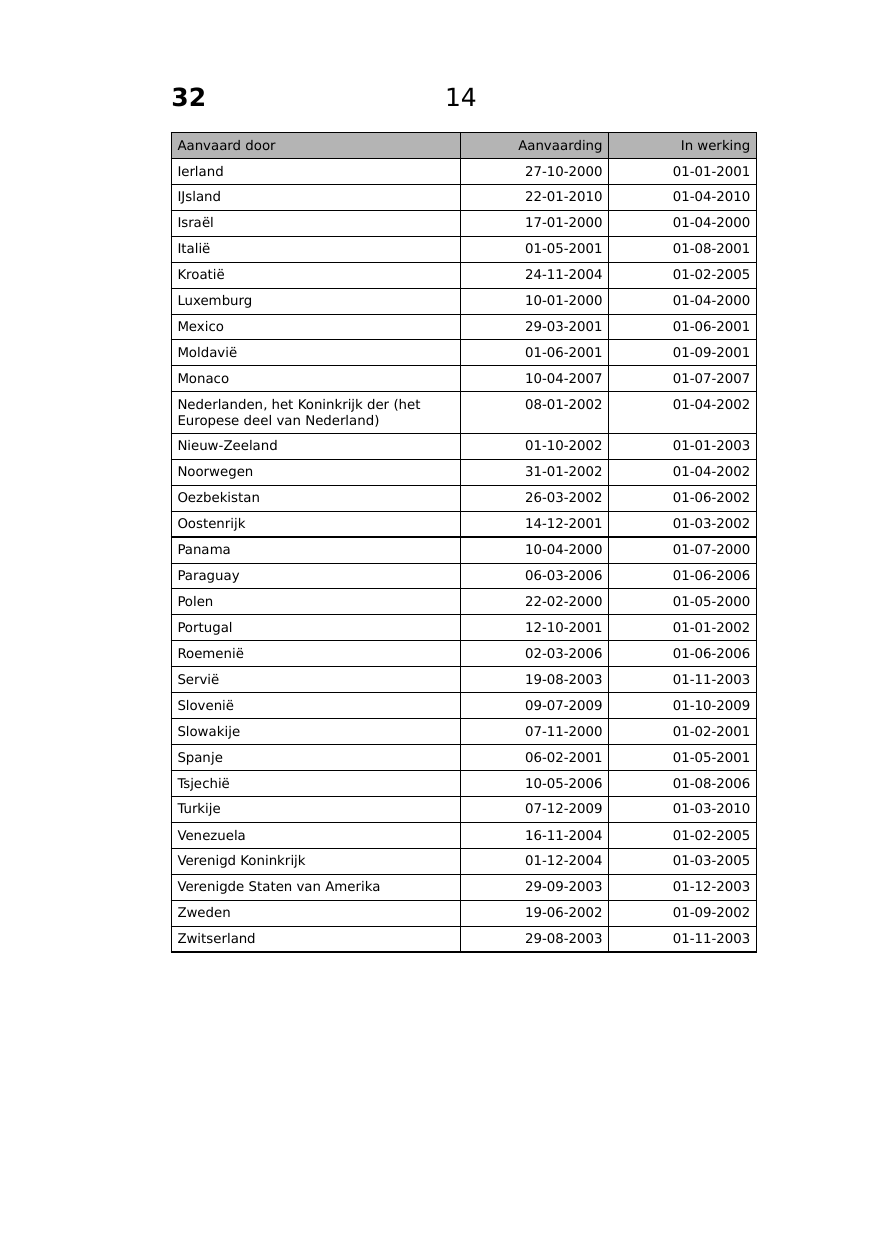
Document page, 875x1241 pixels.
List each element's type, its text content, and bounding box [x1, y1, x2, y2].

table_cell Verenigde Staten van Amerika [172, 875, 460, 899]
table_cell 14-12-2001 [461, 512, 608, 536]
table_cell 01-04-2002 [609, 460, 756, 484]
table_cell 12-10-2001 [461, 615, 608, 640]
table_cell Mexico [172, 315, 460, 339]
table_cell 29-03-2001 [461, 315, 608, 339]
table_cell 01-04-2000 [609, 211, 756, 236]
table_cell 10-04-2000 [461, 538, 608, 562]
table_cell 01-06-2002 [609, 486, 756, 511]
table_cell 26-03-2002 [461, 486, 608, 511]
table_cell 01-06-2006 [609, 641, 756, 666]
table_cell 01-09-2001 [609, 340, 756, 365]
table_cell 01-07-2007 [609, 366, 756, 391]
table_cell 01-10-2002 [461, 434, 608, 459]
table_cell Zwitserland [172, 927, 460, 951]
table_cell 01-05-2000 [609, 589, 756, 614]
table_cell 06-03-2006 [461, 564, 608, 588]
table_cell Paraguay [172, 564, 460, 588]
table_cell Panama [172, 538, 460, 562]
table_cell Verenigd Koninkrijk [172, 849, 460, 874]
table_cell 01-03-2005 [609, 849, 756, 874]
table_cell 01-02-2001 [609, 719, 756, 744]
table_cell Turkije [172, 797, 460, 822]
table_cell Tsjechië [172, 771, 460, 796]
table_cell 22-01-2010 [461, 185, 608, 210]
table_cell 01-08-2001 [609, 237, 756, 262]
table_cell 27-10-2000 [461, 159, 608, 184]
table_cell 02-03-2006 [461, 641, 608, 666]
table_cell Slovenië [172, 693, 460, 718]
table_cell Italië [172, 237, 460, 262]
table_cell 01-01-2001 [609, 159, 756, 184]
table_cell 29-09-2003 [461, 875, 608, 899]
table_cell 01-02-2005 [609, 263, 756, 287]
table_cell 16-11-2004 [461, 823, 608, 848]
table_cell 01-11-2003 [609, 667, 756, 692]
table_cell 01-09-2002 [609, 901, 756, 926]
table_cell 01-06-2006 [609, 564, 756, 588]
table_cell 17-01-2000 [461, 211, 608, 236]
table_cell 01-06-2001 [609, 315, 756, 339]
table_cell 22-02-2000 [461, 589, 608, 614]
table_cell Venezuela [172, 823, 460, 848]
table_cell 01-03-2010 [609, 797, 756, 822]
table_cell IJsland [172, 185, 460, 210]
table_cell 01-05-2001 [461, 237, 608, 262]
table_cell 01-04-2010 [609, 185, 756, 210]
table_cell 01-02-2005 [609, 823, 756, 848]
table_cell 10-04-2007 [461, 366, 608, 391]
table_cell 24-11-2004 [461, 263, 608, 287]
table_header In werking [609, 133, 756, 158]
table_cell Noorwegen [172, 460, 460, 484]
table_cell 09-07-2009 [461, 693, 608, 718]
table_cell 01-04-2002 [609, 392, 756, 433]
table_cell 01-04-2000 [609, 289, 756, 313]
table_cell 01-07-2000 [609, 538, 756, 562]
table_cell 06-02-2001 [461, 745, 608, 770]
table_cell 01-10-2009 [609, 693, 756, 718]
table_cell Roemenië [172, 641, 460, 666]
table_cell Zweden [172, 901, 460, 926]
table_header Aanvaard door [172, 133, 460, 158]
table_cell 08-01-2002 [461, 392, 608, 433]
table_cell Nederlanden, het Koninkrijk der (het Europese deel van Nederland) [172, 392, 460, 433]
table_cell Spanje [172, 745, 460, 770]
table_cell Nieuw-Zeeland [172, 434, 460, 459]
table_cell 01-11-2003 [609, 927, 756, 951]
table_cell Ierland [172, 159, 460, 184]
table_cell 19-06-2002 [461, 901, 608, 926]
table_cell Israël [172, 211, 460, 236]
table_cell 01-12-2003 [609, 875, 756, 899]
table_cell 07-11-2000 [461, 719, 608, 744]
table_cell 10-01-2000 [461, 289, 608, 313]
table_cell Oostenrijk [172, 512, 460, 536]
table_cell 01-01-2002 [609, 615, 756, 640]
table_cell 01-05-2001 [609, 745, 756, 770]
table_cell 01-08-2006 [609, 771, 756, 796]
table_cell 01-03-2002 [609, 512, 756, 536]
table_cell 01-12-2004 [461, 849, 608, 874]
table_cell Oezbekistan [172, 486, 460, 511]
table_cell Monaco [172, 366, 460, 391]
table_cell Luxemburg [172, 289, 460, 313]
table_cell 01-06-2001 [461, 340, 608, 365]
table_cell 07-12-2009 [461, 797, 608, 822]
table_cell Polen [172, 589, 460, 614]
table_cell 31-01-2002 [461, 460, 608, 484]
table_cell Servië [172, 667, 460, 692]
table_cell 29-08-2003 [461, 927, 608, 951]
table_cell Moldavië [172, 340, 460, 365]
table_cell 01-01-2003 [609, 434, 756, 459]
table_cell Slowakije [172, 719, 460, 744]
table_cell 10-05-2006 [461, 771, 608, 796]
table_cell Kroatië [172, 263, 460, 287]
table_header Aanvaarding [461, 133, 608, 158]
table_cell 19-08-2003 [461, 667, 608, 692]
table_cell Portugal [172, 615, 460, 640]
